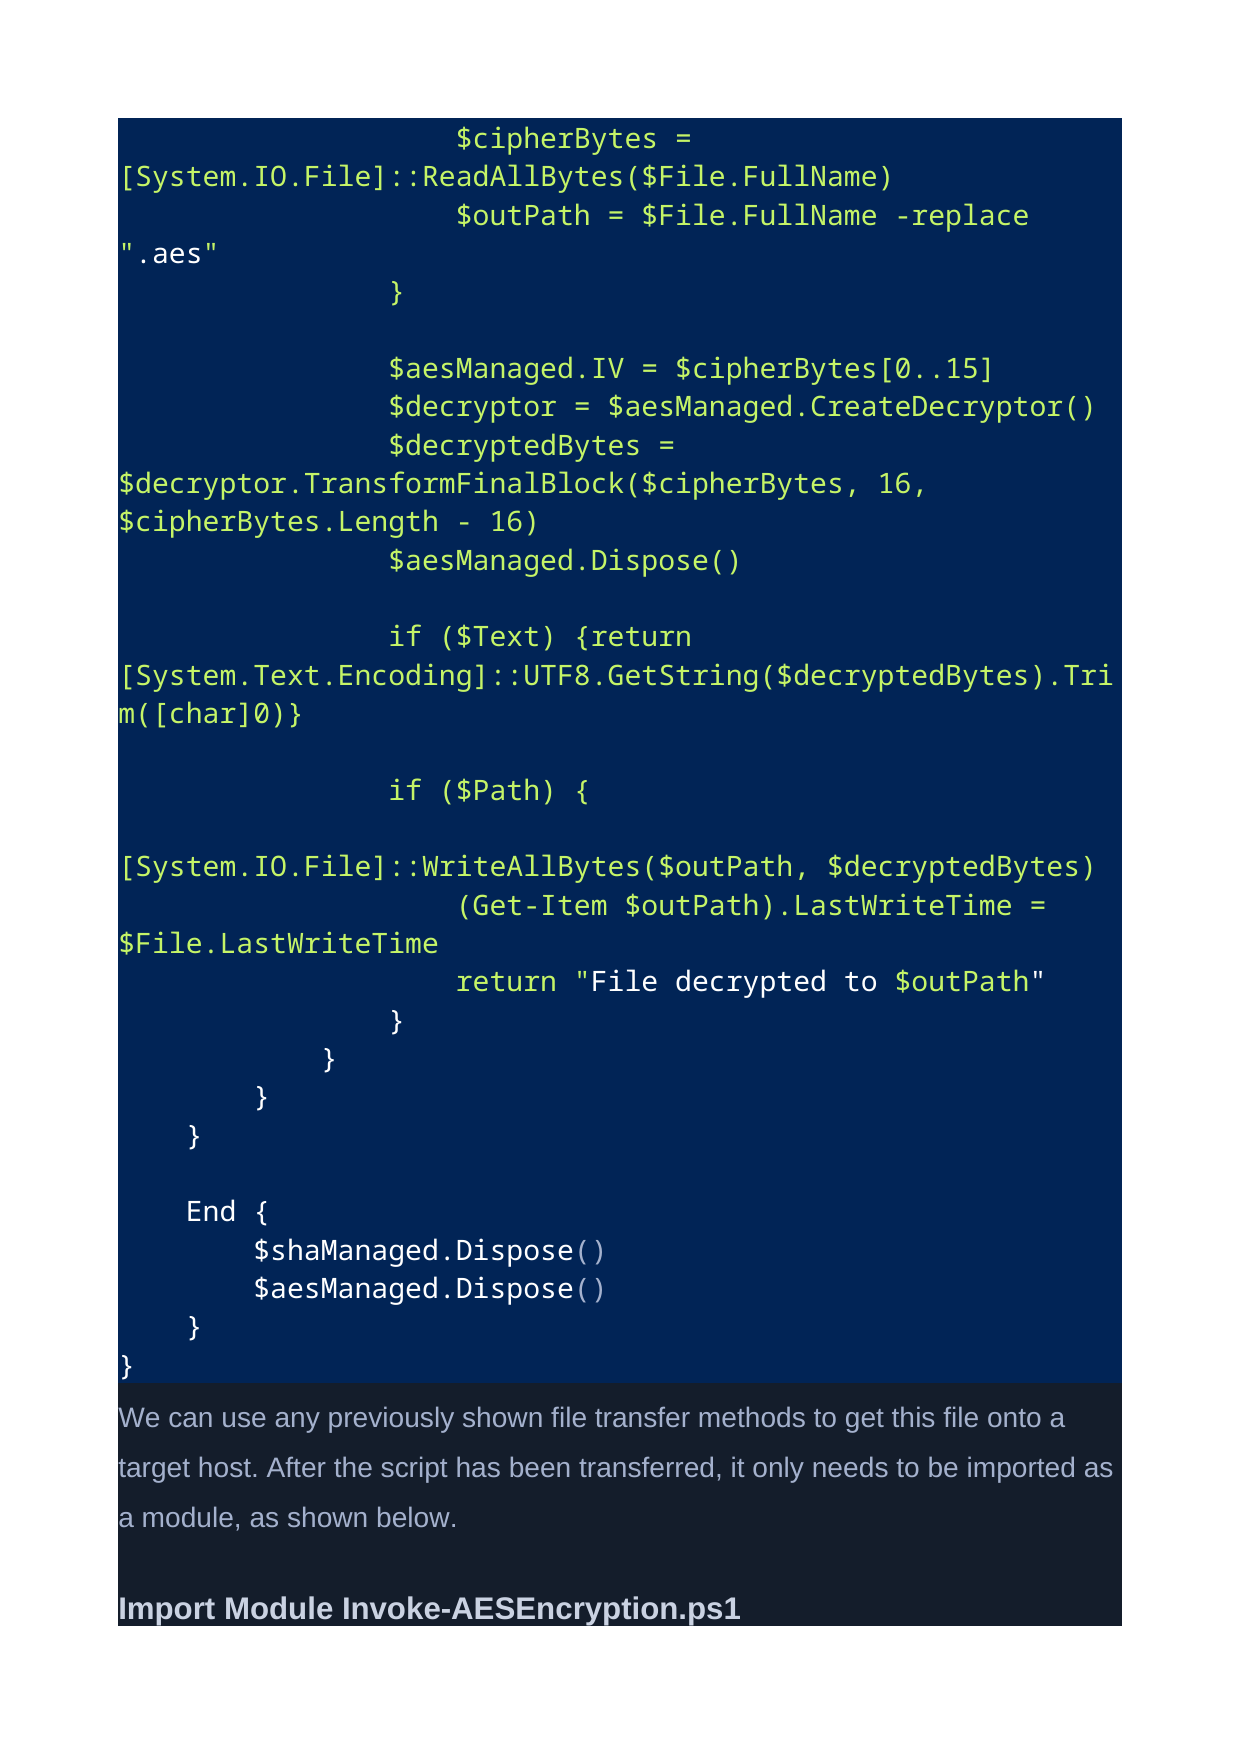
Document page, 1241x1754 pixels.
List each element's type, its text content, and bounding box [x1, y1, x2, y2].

text return "File decrypted to $outPath" [118, 961, 1122, 1000]
text } [118, 1038, 1122, 1076]
subtitle Import Module Invoke-AESEncryption.ps1 [118, 1590, 1122, 1626]
text $outPath = $File.FullName -replace ".aes" [118, 195, 1122, 271]
text $decryptor = $aesManaged.CreateDecryptor() [118, 386, 1122, 425]
text $aesManaged.IV = $cipherBytes[0..15] [118, 348, 1122, 386]
text (Get-Item $outPath).LastWriteTime = $File.LastWriteTime [118, 885, 1122, 961]
text } [118, 1345, 1122, 1383]
text if ($Path) { [118, 770, 1122, 808]
text $shaManaged.Dispose() [118, 1230, 1122, 1268]
text [System.IO.File]::WriteAllBytes($outPath, $decryptedBytes) [118, 808, 1122, 885]
text } [118, 1306, 1122, 1345]
text } [118, 1000, 1122, 1038]
text $aesManaged.Dispose() [118, 1268, 1122, 1306]
text if ($Text) {return [System.Text.Encoding]::UTF8.GetString($decryptedBytes).Trim([char]0)} [118, 616, 1122, 731]
text End { [118, 1191, 1122, 1230]
text } [118, 1076, 1122, 1115]
text } [118, 1115, 1122, 1153]
text We can use any previously shown file transfer methods to get this file onto a target host. After the script has been transferred, it only needs to be imported as a module, as shown below. [118, 1383, 1122, 1533]
text $aesManaged.Dispose() [118, 540, 1122, 578]
text $cipherBytes = [System.IO.File]::ReadAllBytes($File.FullName) [118, 118, 1122, 195]
text } [118, 271, 1122, 310]
text $decryptedBytes = $decryptor.TransformFinalBlock($cipherBytes, 16, $cipherBytes.Length - 16) [118, 425, 1122, 540]
